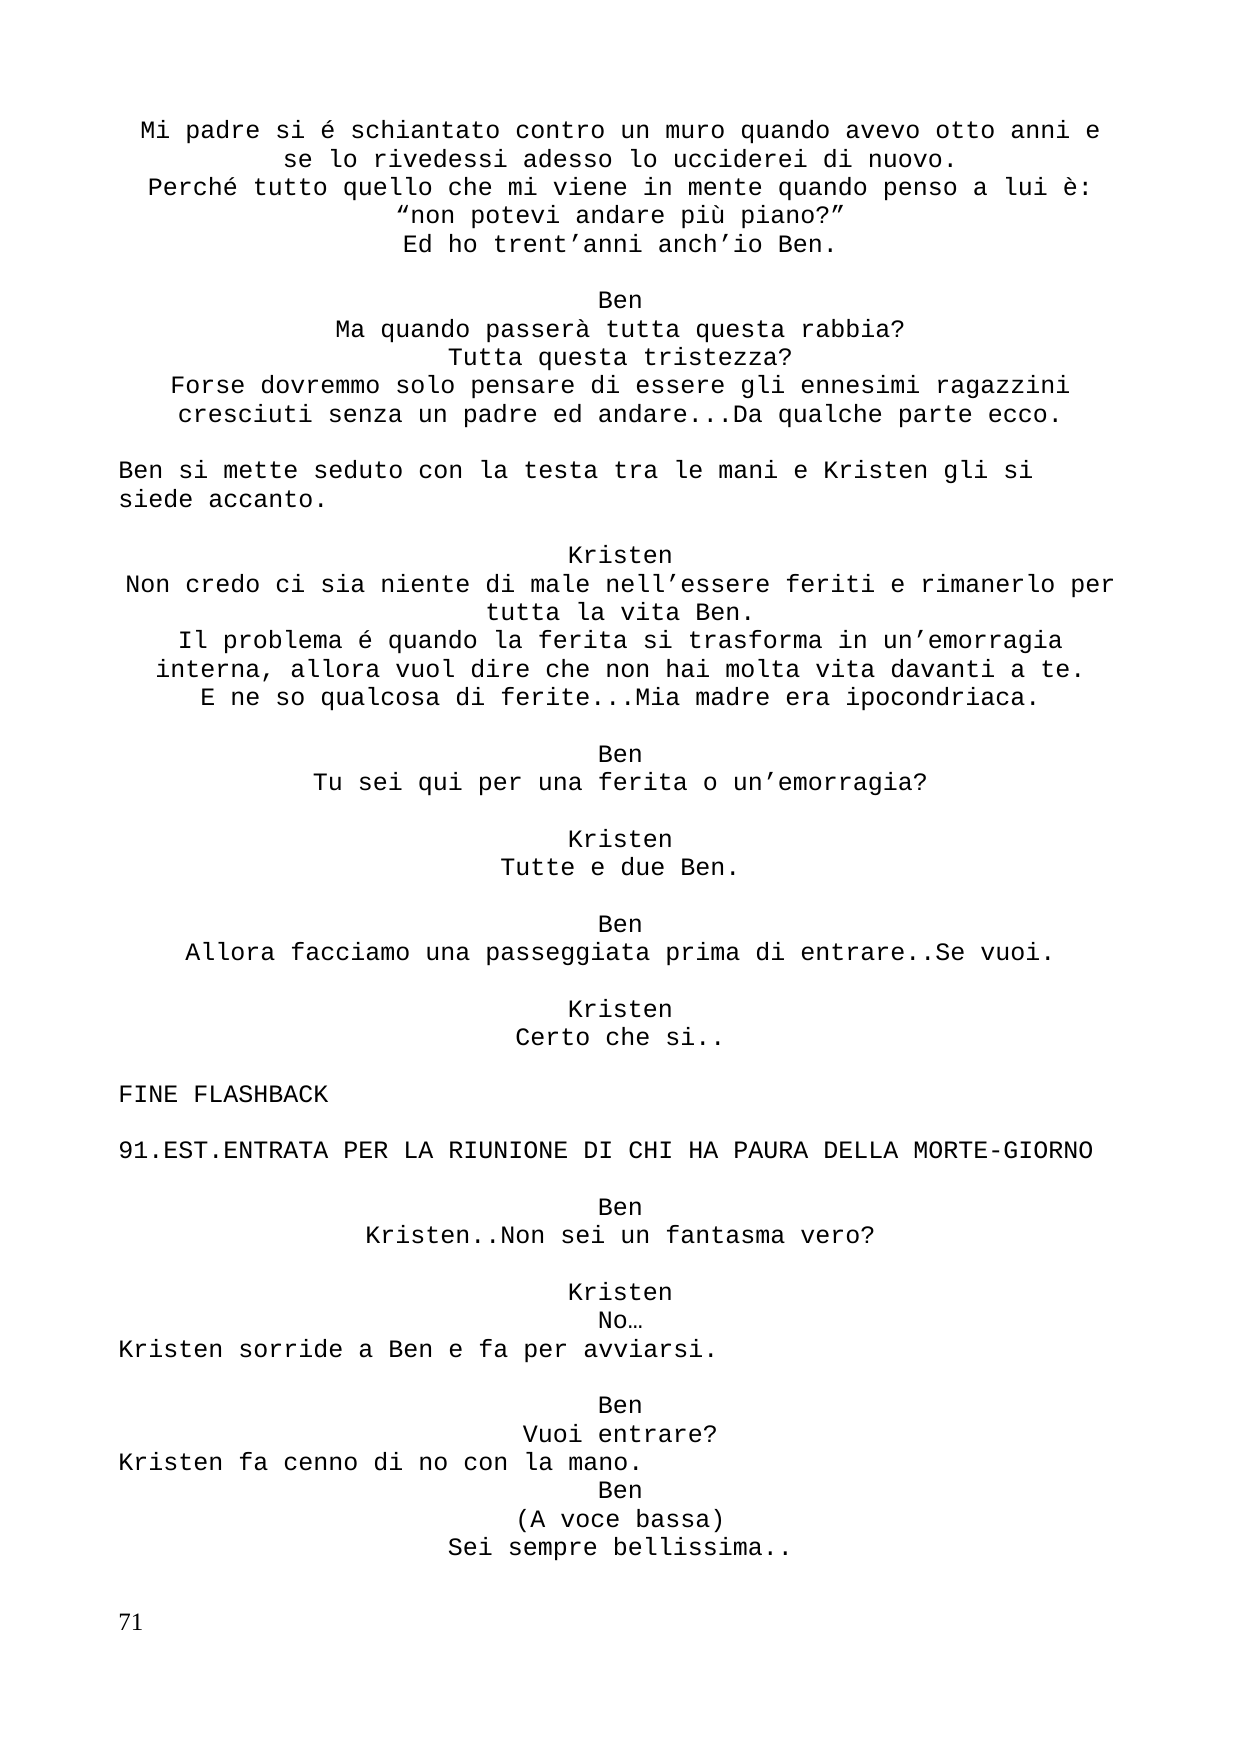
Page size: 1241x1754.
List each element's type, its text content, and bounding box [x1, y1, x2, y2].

text Vuoi entrare? [118, 1421, 1122, 1450]
text Ben [118, 288, 1122, 316]
text Kristen [118, 1280, 1122, 1308]
text Sei sempre bellissima.. [118, 1535, 1122, 1563]
text Ma quando passerà tutta questa rabbia? [118, 316, 1122, 345]
text Il problema é quando la ferita si trasforma in un’emorragia interna, allora vuol dire che non hai molta vita davanti a te. [118, 628, 1122, 685]
text Kristen fa cenno di no con la mano. [118, 1450, 1122, 1478]
text (A voce bassa) [118, 1506, 1122, 1535]
text Ben [118, 1478, 1122, 1506]
text Mi padre si é schiantato contro un muro quando avevo otto anni e se lo rivedessi adesso lo ucciderei di nuovo. [118, 118, 1122, 175]
text Kristen..Non sei un fantasma vero? [118, 1223, 1122, 1251]
text Perché tutto quello che mi viene in mente quando penso a lui è: “non potevi andare più piano?” [118, 175, 1122, 231]
text Ben [118, 1195, 1122, 1223]
text Tu sei qui per una ferita o un’emorragia? [118, 770, 1122, 798]
text Kristen [118, 826, 1122, 855]
text No… [118, 1308, 1122, 1336]
text Ben si mette seduto con la testa tra le mani e Kristen gli si siede accanto. [118, 458, 1122, 515]
text 91.EST.ENTRATA PER LA RIUNIONE DI CHI HA PAURA DELLA MORTE-GIORNO [118, 1138, 1122, 1166]
text E ne so qualcosa di ferite...Mia madre era ipocondriaca. [118, 685, 1122, 713]
text Tutte e due Ben. [118, 855, 1122, 883]
text Tutta questa tristezza? [118, 345, 1122, 373]
text Ben [118, 911, 1122, 940]
text Kristen [118, 996, 1122, 1025]
text Non credo ci sia niente di male nell’essere feriti e rimanerlo per tutta la vita Ben. [118, 571, 1122, 628]
text FINE FLASHBACK [118, 1081, 1122, 1110]
text Ben [118, 741, 1122, 770]
text Forse dovremmo solo pensare di essere gli ennesimi ragazzini cresciuti senza un padre ed andare...Da qualche parte ecco. [118, 373, 1122, 430]
text Ben [118, 1393, 1122, 1421]
text Certo che si.. [118, 1025, 1122, 1053]
text Ed ho trent’anni anch’io Ben. [118, 231, 1122, 260]
text Allora facciamo una passeggiata prima di entrare..Se vuoi. [118, 940, 1122, 968]
text Kristen sorride a Ben e fa per avviarsi. [118, 1336, 1122, 1365]
text Kristen [118, 543, 1122, 571]
